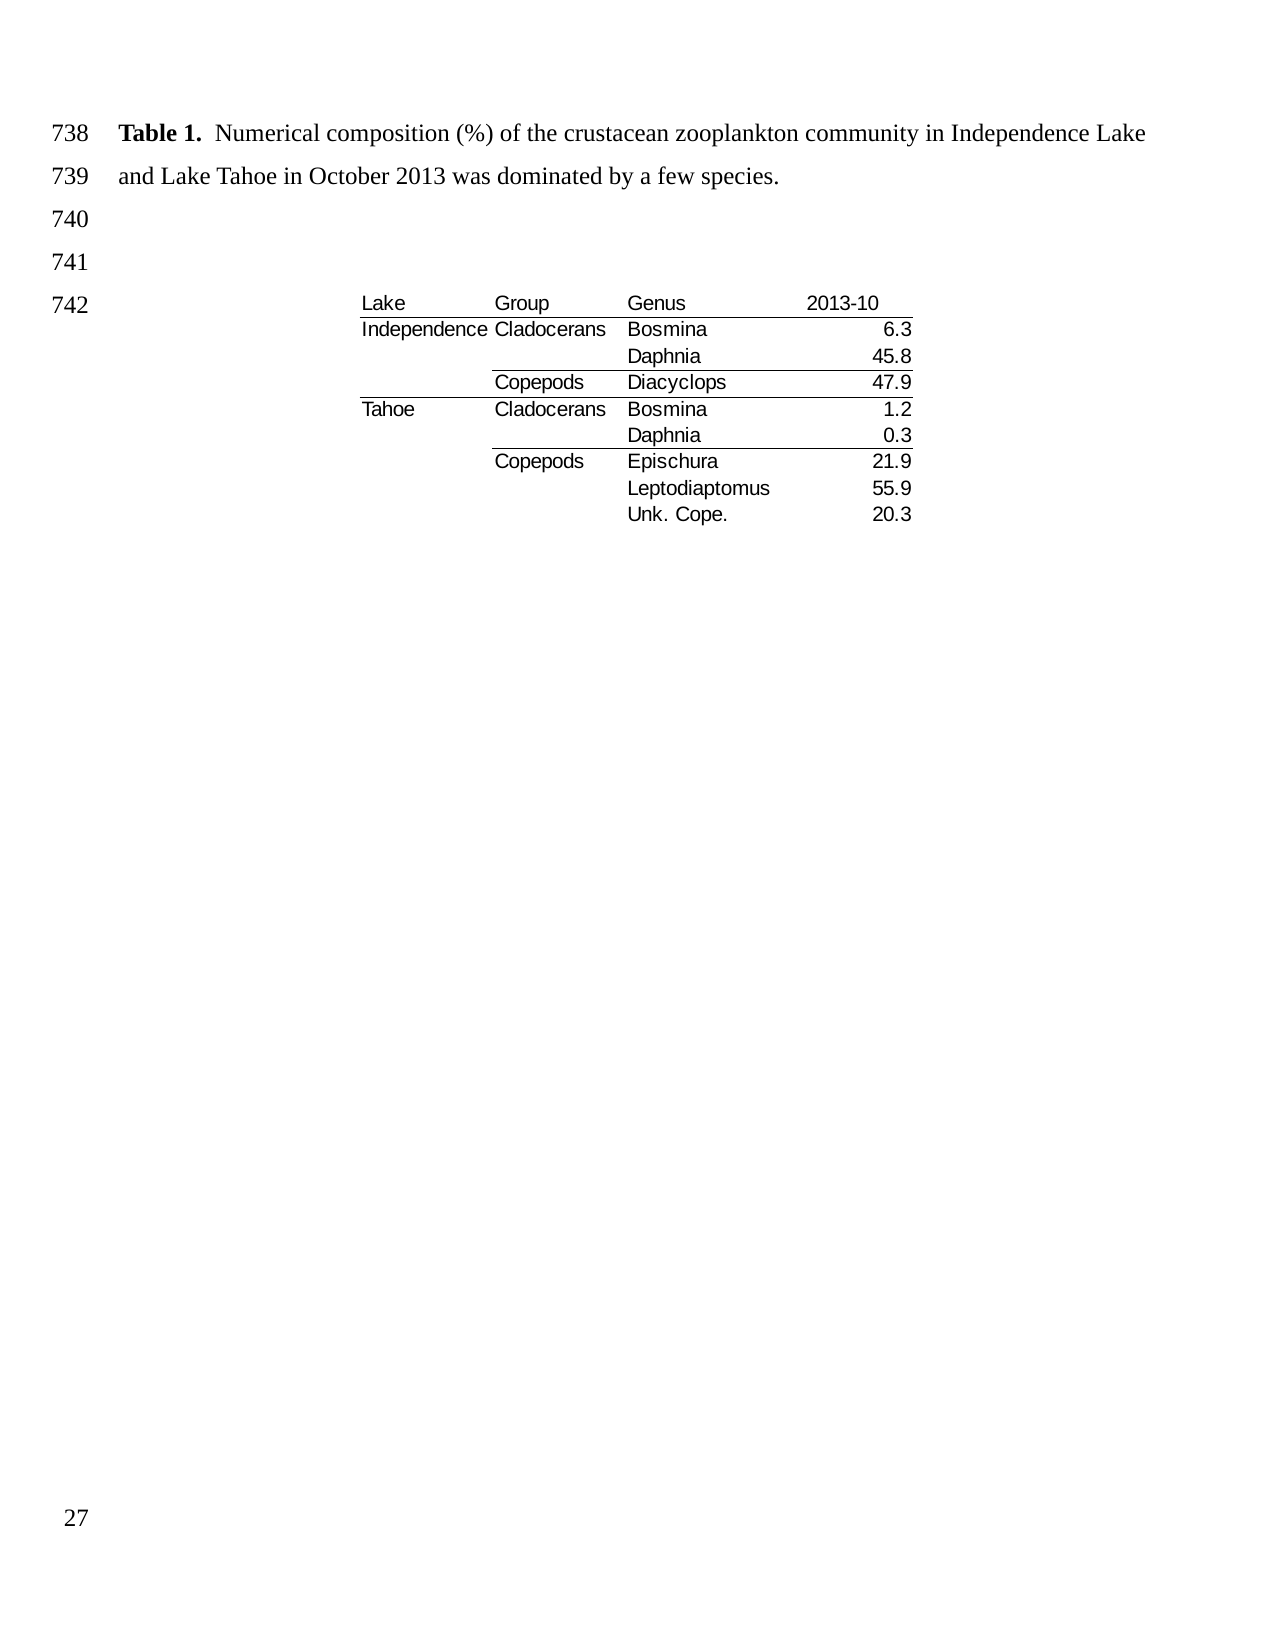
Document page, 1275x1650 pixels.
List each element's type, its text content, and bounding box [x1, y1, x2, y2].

text Table 1. Numerical composition (%) of the crustacean zooplankton community in Independence Lake and Lake Tahoe in October 2013 was dominated by a few species. [118, 118, 1157, 190]
